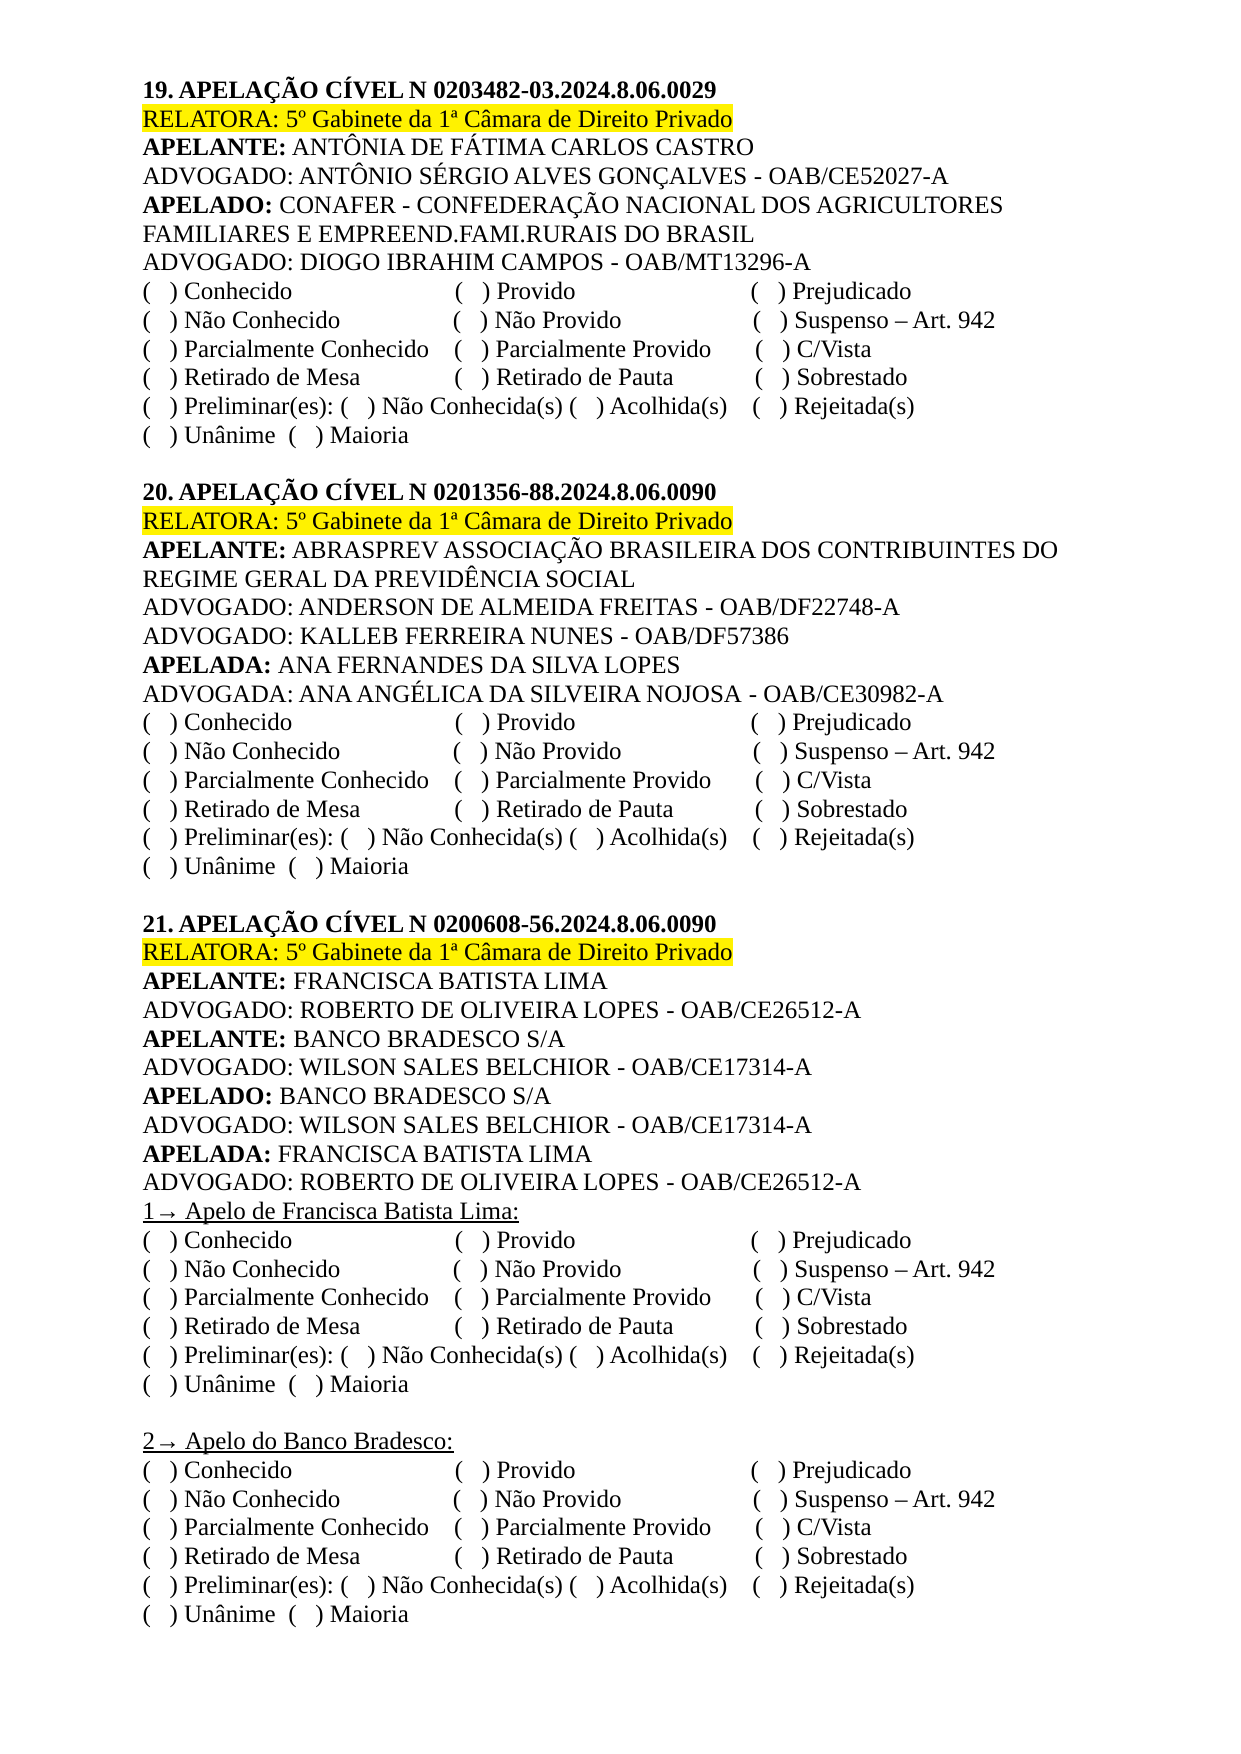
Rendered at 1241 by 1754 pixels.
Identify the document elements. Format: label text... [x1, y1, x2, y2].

text ( ) Unânime ( ) Maioria [142, 1369, 1141, 1426]
text ( ) Não Conhecido ( ) Não Provido ( ) Suspenso – Art. 942 [142, 1484, 1141, 1512]
text ( ) Retirado de Mesa ( ) Retirado de Pauta ( ) Sobrestado [142, 1311, 1141, 1340]
text ( ) Parcialmente Conhecido ( ) Parcialmente Provido ( ) C/Vista [142, 1512, 1141, 1541]
text ( ) Conhecido ( ) Provido ( ) Prejudicado [142, 1225, 1141, 1254]
text ( ) Não Conhecido ( ) Não Provido ( ) Suspenso – Art. 942 [142, 1254, 1141, 1282]
text ( ) Preliminar(es): ( ) Não Conhecida(s) ( ) Acolhida(s) ( ) Rejeitada(s) [142, 391, 1141, 420]
text ( ) Parcialmente Conhecido ( ) Parcialmente Provido ( ) C/Vista [142, 1282, 1141, 1311]
text ( ) Unânime ( ) Maioria 20. APELAÇÃO CÍVEL N 0201356-88.2024.8.06.0090 RELATORA: 5º Gabinete da 1ª Câmara de Direito Privado APELANTE: ABRASPREV ASSOCIAÇÃO BRASILEIRA DOS CONTRIBUINTES DO REGIME GERAL DA PREVIDÊNCIA SOCIAL ADVOGADO: ANDERSON DE ALMEIDA FREITAS - OAB/DF22748-A ADVOGADO: KALLEB FERREIRA NUNES - OAB/DF57386 APELADA: ANA FERNANDES DA SILVA LOPES ADVOGADA: ANA ANGÉLICA DA SILVEIRA NOJOSA - OAB/CE30982-A ( ) Conhecido ( ) Provido ( ) Prejudicado [142, 420, 1141, 736]
text 2→ Apelo do Banco Bradesco: [142, 1426, 1141, 1455]
text ( ) Preliminar(es): ( ) Não Conhecida(s) ( ) Acolhida(s) ( ) Rejeitada(s) [142, 1340, 1141, 1369]
text ( ) Não Conhecido ( ) Não Provido ( ) Suspenso – Art. 942 [142, 736, 1141, 765]
text ( ) Unânime ( ) Maioria [142, 1599, 1141, 1627]
text ( ) Unânime ( ) Maioria 21. APELAÇÃO CÍVEL N 0200608-56.2024.8.06.0090 RELATORA: 5º Gabinete da 1ª Câmara de Direito Privado APELANTE: FRANCISCA BATISTA LIMA ADVOGADO: ROBERTO DE OLIVEIRA LOPES - OAB/CE26512-A APELANTE: BANCO BRADESCO S/A ADVOGADO: WILSON SALES BELCHIOR - OAB/CE17314-A APELADO: BANCO BRADESCO S/A ADVOGADO: WILSON SALES BELCHIOR - OAB/CE17314-A APELADA: FRANCISCA BATISTA LIMA ADVOGADO: ROBERTO DE OLIVEIRA LOPES - OAB/CE26512-A 1→ Apelo de Francisca Batista Lima: [142, 851, 1141, 1225]
text ( ) Preliminar(es): ( ) Não Conhecida(s) ( ) Acolhida(s) ( ) Rejeitada(s) [142, 1570, 1141, 1599]
text ( ) Retirado de Mesa ( ) Retirado de Pauta ( ) Sobrestado [142, 794, 1141, 822]
text ( ) Retirado de Mesa ( ) Retirado de Pauta ( ) Sobrestado [142, 1541, 1141, 1570]
text ( ) Preliminar(es): ( ) Não Conhecida(s) ( ) Acolhida(s) ( ) Rejeitada(s) [142, 822, 1141, 851]
text ( ) Conhecido ( ) Provido ( ) Prejudicado [142, 1455, 1141, 1484]
text ( ) Retirado de Mesa ( ) Retirado de Pauta ( ) Sobrestado [142, 362, 1141, 391]
text ( ) Não Conhecido ( ) Não Provido ( ) Suspenso – Art. 942 [142, 305, 1141, 334]
text 19. APELAÇÃO CÍVEL N 0203482-03.2024.8.06.0029 RELATORA: 5º Gabinete da 1ª Câmara de Direito Privado APELANTE: ANTÔNIA DE FÁTIMA CARLOS CASTRO ADVOGADO: ANTÔNIO SÉRGIO ALVES GONÇALVES - OAB/CE52027-A APELADO: CONAFER - CONFEDERAÇÃO NACIONAL DOS AGRICULTORES FAMILIARES E EMPREEND.FAMI.RURAIS DO BRASIL ADVOGADO: DIOGO IBRAHIM CAMPOS - OAB/MT13296-A ( ) Conhecido ( ) Provido ( ) Prejudicado [142, 75, 1141, 305]
text ( ) Parcialmente Conhecido ( ) Parcialmente Provido ( ) C/Vista [142, 334, 1141, 362]
text ( ) Parcialmente Conhecido ( ) Parcialmente Provido ( ) C/Vista [142, 765, 1141, 794]
